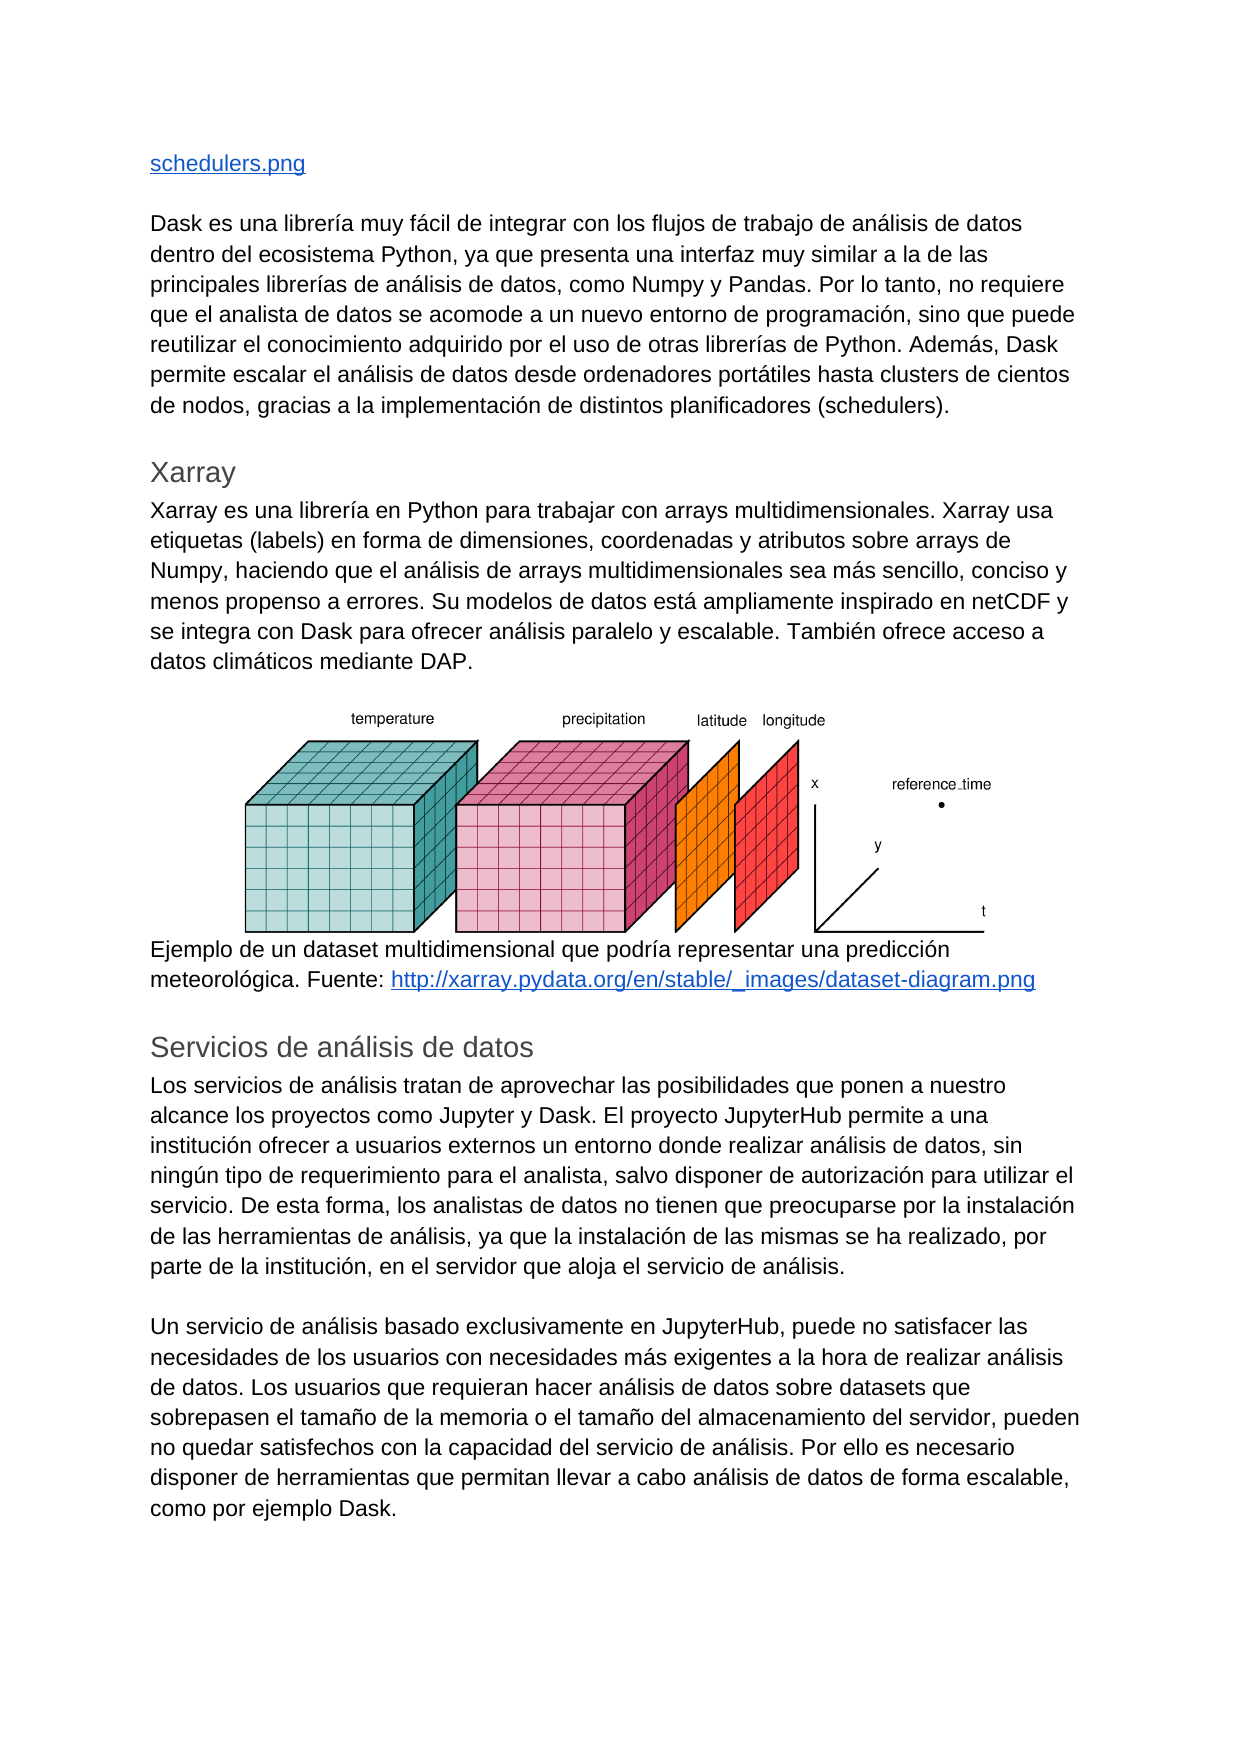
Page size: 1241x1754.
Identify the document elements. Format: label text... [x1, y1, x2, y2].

subtitle Servicios de análisis de datos [150, 1030, 1090, 1063]
text Los servicios de análisis tratan de aprovechar las posibilidades que ponen a nuestro alcance los proyectos como Jupyter y Dask. El proyecto JupyterHub permite a una institución ofrecer a usuarios externos un entorno donde realizar análisis de datos, sin ningún tipo de requerimiento para el analista, salvo disponer de autorización para utilizar el servicio. De esta forma, los analistas de datos no tienen que preocuparse por la instalación de las herramientas de análisis, ya que la instalación de las mismas se ha realizado, por parte de la institución, en el servidor que aloja el servicio de análisis. [150, 1072, 1090, 1279]
text schedulers.png [150, 150, 1090, 176]
text Dask es una librería muy fácil de integrar con los flujos de trabajo de análisis de datos dentro del ecosistema Python, ya que presenta una interfaz muy similar a la de las principales librerías de análisis de datos, como Numpy y Pandas. Por lo tanto, no requiere que el analista de datos se acomode a un nuevo entorno de programación, sino que puede reutilizar el conocimiento adquirido por el uso de otras librerías de Python. Además, Dask permite escalar el análisis de datos desde ordenadores portátiles hasta clusters de cientos de nodos, gracias a la implementación de distintos planificadores (schedulers). [150, 210, 1090, 418]
text Xarray es una librería en Python para trabajar con arrays multidimensionales. Xarray usa etiquetas (labels) en forma de dimensiones, coordenadas y atributos sobre arrays de Numpy, haciendo que el análisis de arrays multidimensionales sea más sencillo, conciso y menos propenso a errores. Su modelos de datos está ampliamente inspirado en netCDF y se integra con Dask para ofrecer análisis paralelo y escalable. También ofrece acceso a datos climáticos mediante DAP. [150, 497, 1090, 674]
subtitle Xarray [150, 455, 1090, 489]
text Ejemplo de un dataset multidimensional que podría representar una predicción meteorológica. Fuente: http://xarray.pydata.org/en/stable/_images/dataset-diagram.png [150, 936, 1090, 993]
picture [244, 708, 996, 933]
text Un servicio de análisis basado exclusivamente en JupyterHub, puede no satisfacer las necesidades de los usuarios con necesidades más exigentes a la hora de realizar análisis de datos. Los usuarios que requieran hacer análisis de datos sobre datasets que sobrepasen el tamaño de la memoria o el tamaño del almacenamiento del servidor, pueden no quedar satisfechos con la capacidad del servicio de análisis. Por ello es necesario disponer de herramientas que permitan llevar a cabo análisis de datos de forma escalable, como por ejemplo Dask. [150, 1313, 1090, 1521]
